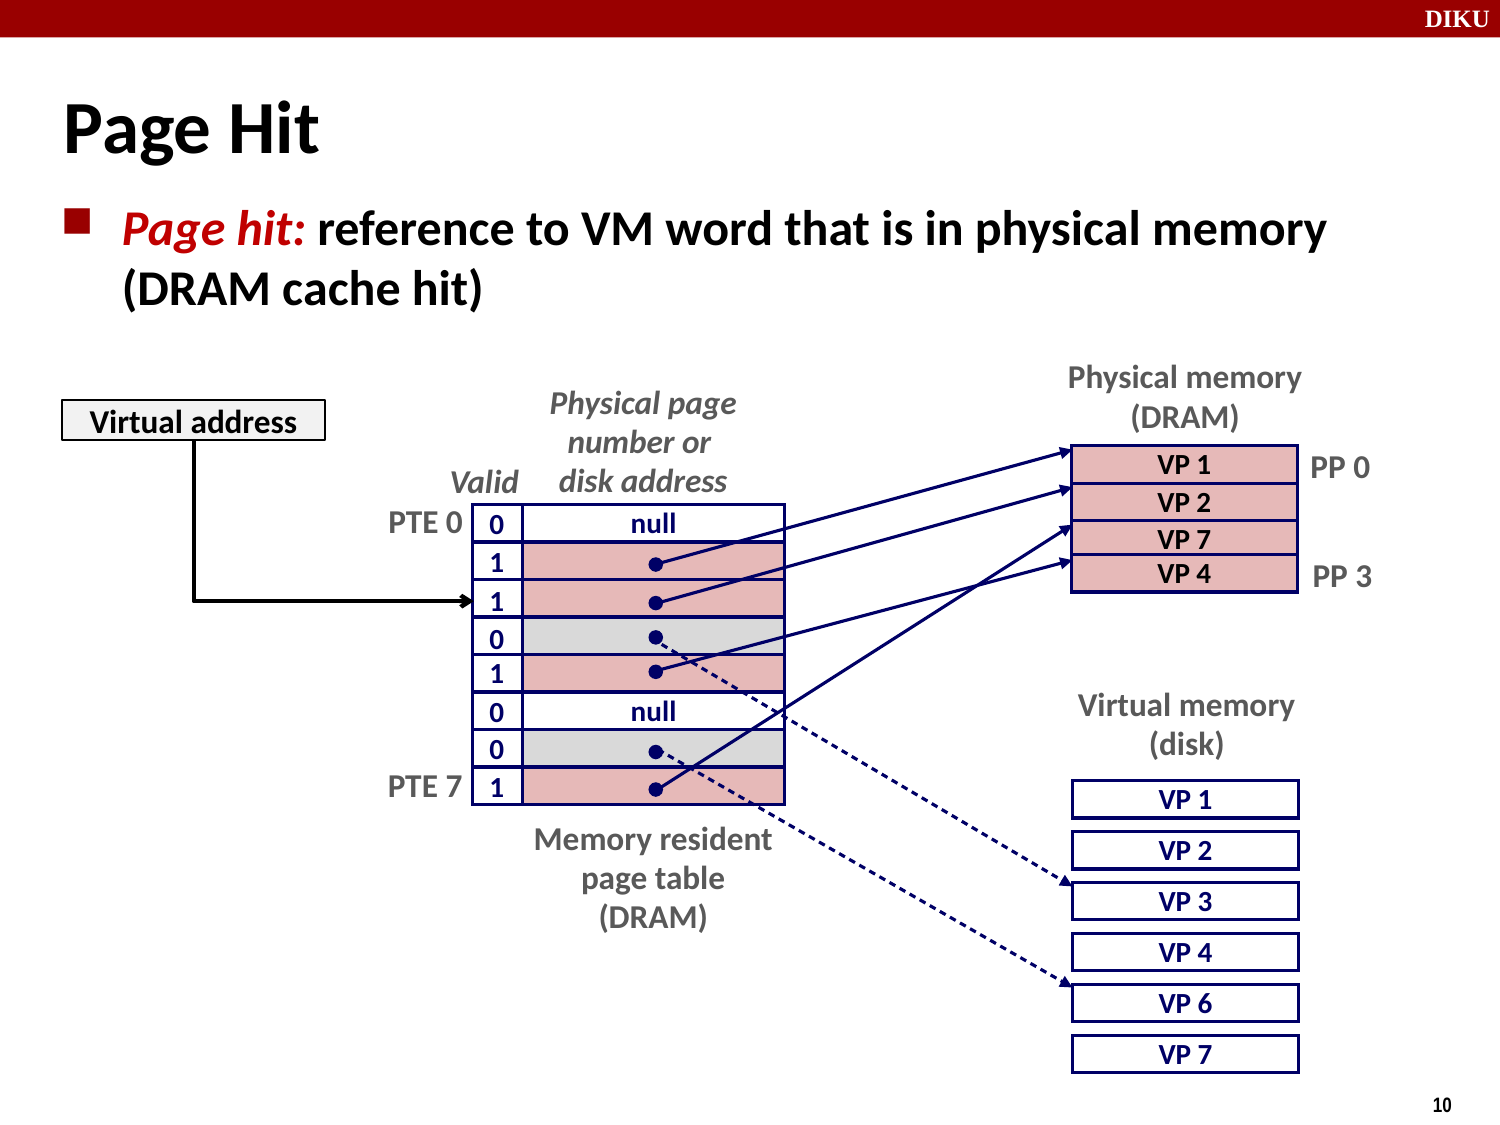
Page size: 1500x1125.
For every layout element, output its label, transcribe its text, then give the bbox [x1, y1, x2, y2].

text_box VP 4 [1072, 933, 1299, 971]
text_box null [524, 693, 785, 730]
text_box VP 2 [1071, 484, 1298, 521]
text_box VP 3 [1072, 882, 1299, 920]
text_box PP 3 [1297, 548, 1387, 604]
text_box Virtual memory (disk) [1063, 677, 1311, 772]
text_box VP 7 [1072, 1035, 1299, 1073]
text_box null [747, 531, 785, 542]
text_box 0 [478, 499, 519, 537]
text_box 1 [478, 775, 519, 814]
text_box Valid [434, 454, 548, 510]
text_box VP 1 [1072, 780, 1299, 819]
text_box PP 0 [1295, 439, 1385, 495]
text_box Page Hit [48, 59, 1408, 188]
text_box 0 [474, 724, 519, 775]
text_box null [756, 711, 785, 730]
text_box 0 [474, 687, 519, 724]
text_box 1 [474, 648, 519, 687]
text_box VP 4 [1071, 554, 1297, 593]
text_box Virtual address [62, 399, 325, 440]
text_box Page hit: reference to VM word that is in physical memory (DRAM cache hit) [50, 188, 1414, 288]
text_box PTE 0 [373, 493, 478, 549]
text_box [524, 542, 785, 693]
text_box PTE 7 [372, 758, 478, 814]
text_box VP 2 [1072, 831, 1299, 869]
text_box 0 [493, 633, 500, 646]
text_box 1 [474, 576, 519, 627]
text_box Physical page number or disk address [534, 374, 752, 509]
text_box Memory resident page table (DRAM) [518, 811, 788, 945]
text_box 1 [474, 537, 519, 576]
text_box VP 7 [1071, 521, 1298, 554]
text_box Physical memory (DRAM) [1053, 350, 1318, 445]
text_box 0 [474, 627, 519, 648]
text_box VP 1 [1071, 445, 1298, 484]
text_box [524, 730, 785, 805]
text_box null [524, 504, 785, 542]
text_box VP 6 [1072, 984, 1299, 1022]
